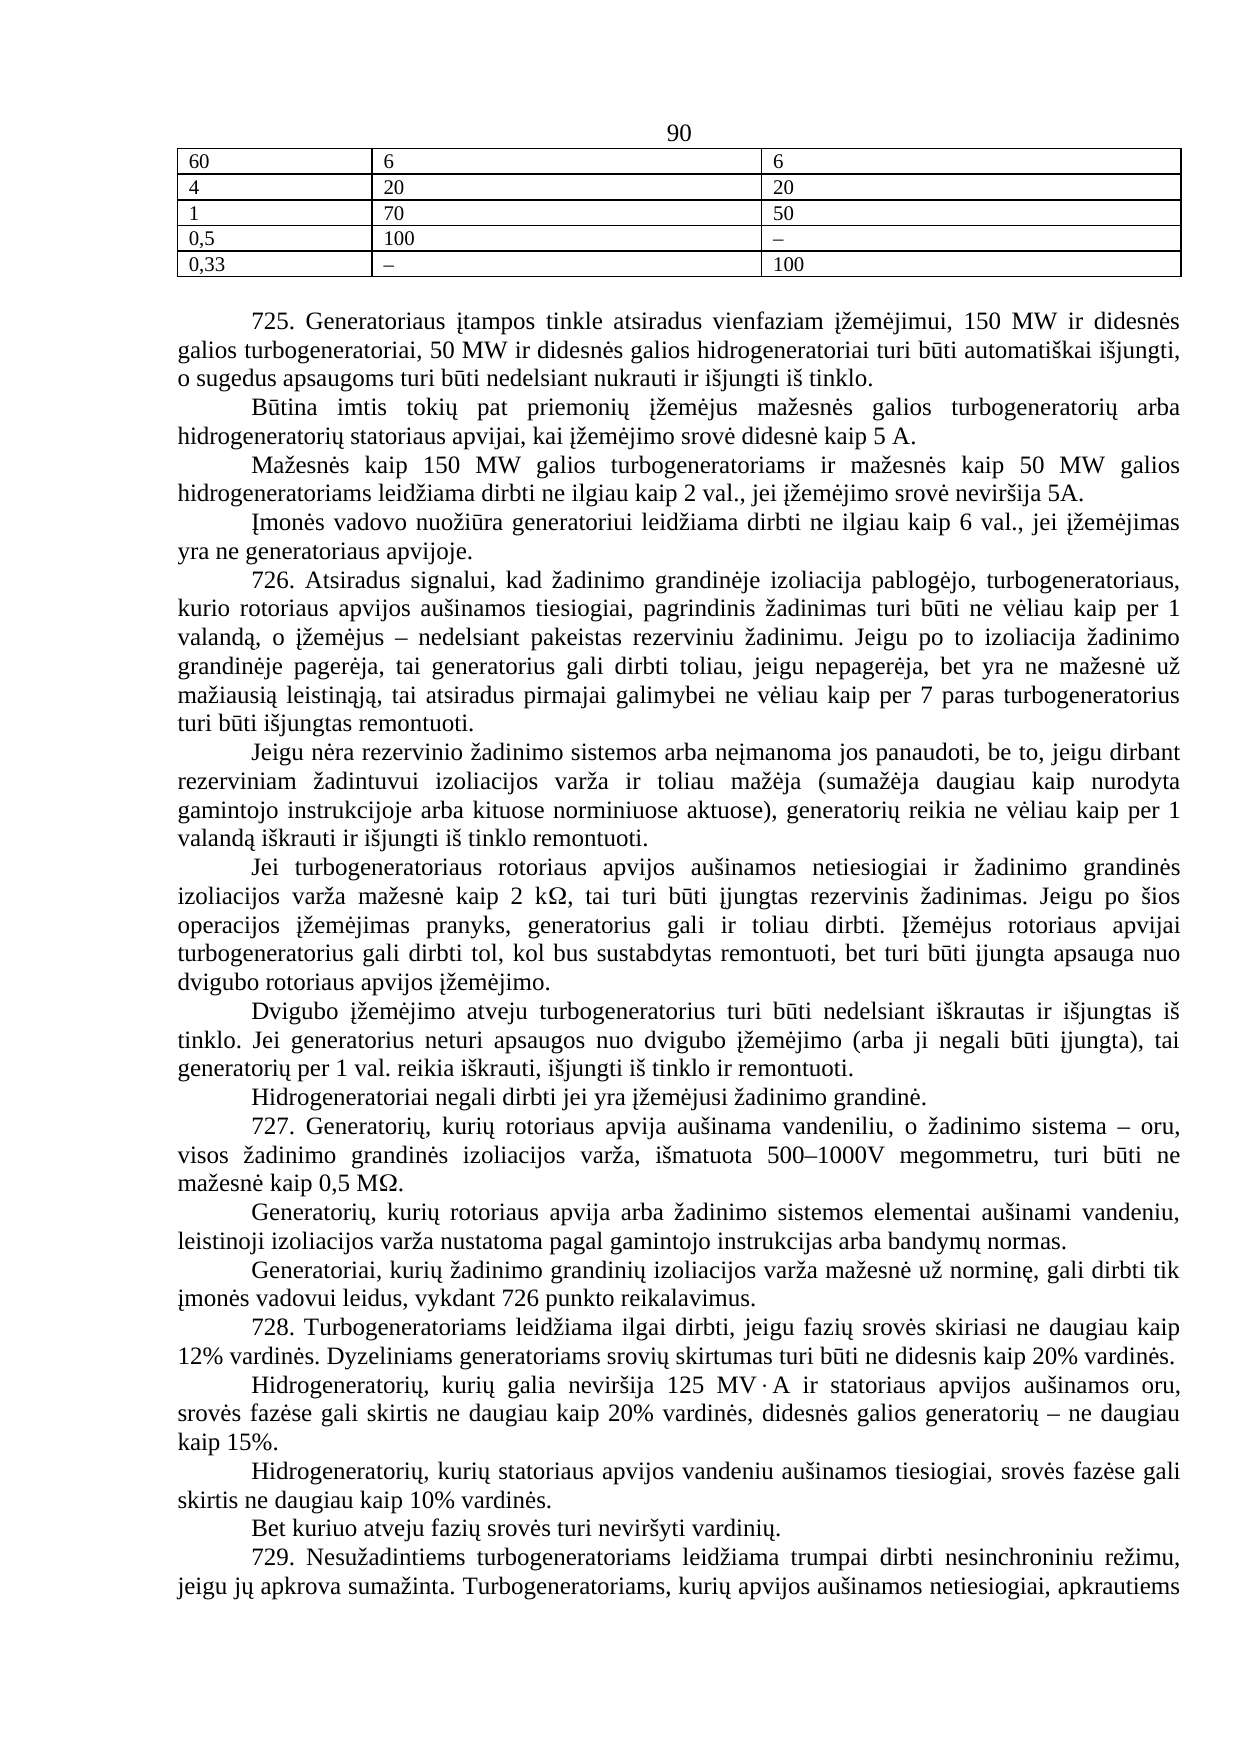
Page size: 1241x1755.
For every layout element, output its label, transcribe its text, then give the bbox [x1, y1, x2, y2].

table_cell 6 [762, 149, 1180, 173]
text Hidrogeneratorių, kurių galia neviršija 125 MVA ir statoriaus apvijos aušinamos oru, srovės fazėse gali skirtis ne daugiau kaip 20% vardinės, didesnės galios generatorių – ne daugiau kaip 15%. [177, 1370, 1181, 1456]
table_cell – [762, 226, 1180, 250]
text 729. Nesužadintiems turbogeneratoriams leidžiama trumpai dirbti nesinchroniniu režimu, jeigu jų apkrova sumažinta. Turbogeneratoriams, kurių apvijos aušinamos netiesiogiai, apkrautiems [177, 1542, 1181, 1600]
text 728. Turbogeneratoriams leidžiama ilgai dirbti, jeigu fazių srovės skiriasi ne daugiau kaip 12% vardinės. Dyzeliniams generatoriams srovių skirtumas turi būti ne didesnis kaip 20% vardinės. [177, 1312, 1181, 1370]
table_cell 4 [178, 175, 371, 199]
text 725. Generatoriaus įtampos tinkle atsiradus vienfaziam įžemėjimui, 150 MW ir didesnės galios turbogeneratoriai, 50 MW ir didesnės galios hidrogeneratoriai turi būti automatiškai išjungti, o sugedus apsaugoms turi būti nedelsiant nukrauti ir išjungti iš tinklo. [177, 306, 1181, 392]
table_cell 0,5 [178, 226, 371, 250]
text Hidrogeneratorių, kurių statoriaus apvijos vandeniu aušinamos tiesiogiai, srovės fazėse gali skirtis ne daugiau kaip 10% vardinės. [177, 1456, 1181, 1513]
table_cell – [373, 252, 761, 276]
text Generatorių, kurių rotoriaus apvija arba žadinimo sistemos elementai aušinami vandeniu, leistinoji izoliacijos varža nustatoma pagal gamintojo instrukcijas arba bandymų normas. [177, 1197, 1181, 1255]
text 727. Generatorių, kurių rotoriaus apvija aušinama vandeniliu, o žadinimo sistema – oru, visos žadinimo grandinės izoliacijos varža, išmatuota 500–1000V megommetru, turi būti ne mažesnė kaip 0,5 M. [177, 1111, 1181, 1197]
text Mažesnės kaip 150 MW galios turbogeneratoriams ir mažesnės kaip 50 MW galios hidrogeneratoriams leidžiama dirbti ne ilgiau kaip 2 val., jei įžemėjimo srovė neviršija 5A. [177, 450, 1181, 507]
table_cell 60 [178, 149, 371, 173]
text 726. Atsiradus signalui, kad žadinimo grandinėje izoliacija pablogėjo, turbogeneratoriaus, kurio rotoriaus apvijos aušinamos tiesiogiai, pagrindinis žadinimas turi būti ne vėliau kaip per 1 valandą, o įžemėjus – nedelsiant pakeistas rezerviniu žadinimu. Jeigu po to izoliacija žadinimo grandinėje pagerėja, tai generatorius gali dirbti toliau, jeigu nepagerėja, bet yra ne mažesnė už mažiausią leistinąją, tai atsiradus pirmajai galimybei ne vėliau kaip per 7 paras turbogeneratorius turi būti išjungtas remontuoti. [177, 565, 1181, 737]
table_cell 20 [762, 175, 1180, 199]
table_cell 50 [762, 201, 1180, 224]
text Jeigu nėra rezervinio žadinimo sistemos arba neįmanoma jos panaudoti, be to, jeigu dirbant rezerviniam žadintuvui izoliacijos varža ir toliau mažėja (sumažėja daugiau kaip nurodyta gamintojo instrukcijoje arba kituose norminiuose aktuose), generatorių reikia ne vėliau kaip per 1 valandą iškrauti ir išjungti iš tinklo remontuoti. [177, 737, 1181, 852]
text Dvigubo įžemėjimo atveju turbogeneratorius turi būti nedelsiant iškrautas ir išjungtas iš tinklo. Jei generatorius neturi apsaugos nuo dvigubo įžemėjimo (arba ji negali būti įjungta), tai generatorių per 1 val. reikia iškrauti, išjungti iš tinklo ir remontuoti. [177, 996, 1181, 1082]
text Jei turbogeneratoriaus rotoriaus apvijos aušinamos netiesiogiai ir žadinimo grandinės izoliacijos varža mažesnė kaip 2 k, tai turi būti įjungtas rezervinis žadinimas. Jeigu po šios operacijos įžemėjimas pranyks, generatorius gali ir toliau dirbti. Įžemėjus rotoriaus apvijai turbogeneratorius gali dirbti tol, kol bus sustabdytas remontuoti, bet turi būti įjungta apsauga nuo dvigubo rotoriaus apvijos įžemėjimo. [177, 852, 1181, 996]
table_cell 100 [373, 226, 761, 250]
table_cell 6 [373, 149, 761, 173]
table_cell 0,33 [178, 252, 371, 276]
text Hidrogeneratoriai negali dirbti jei yra įžemėjusi žadinimo grandinė. [177, 1082, 1181, 1111]
table_cell 100 [762, 252, 1180, 276]
table_cell 70 [373, 201, 761, 224]
table_cell 1 [178, 201, 371, 224]
text Būtina imtis tokių pat priemonių įžemėjus mažesnės galios turbogeneratorių arba hidrogeneratorių statoriaus apvijai, kai įžemėjimo srovė didesnė kaip 5 A. [177, 392, 1181, 450]
text Įmonės vadovo nuožiūra generatoriui leidžiama dirbti ne ilgiau kaip 6 val., jei įžemėjimas yra ne generatoriaus apvijoje. [177, 507, 1181, 565]
text Bet kuriuo atveju fazių srovės turi neviršyti vardinių. [177, 1513, 1181, 1542]
text Generatoriai, kurių žadinimo grandinių izoliacijos varža mažesnė už norminę, gali dirbti tik įmonės vadovui leidus, vykdant 726 punkto reikalavimus. [177, 1255, 1181, 1312]
table_cell 20 [373, 175, 761, 199]
